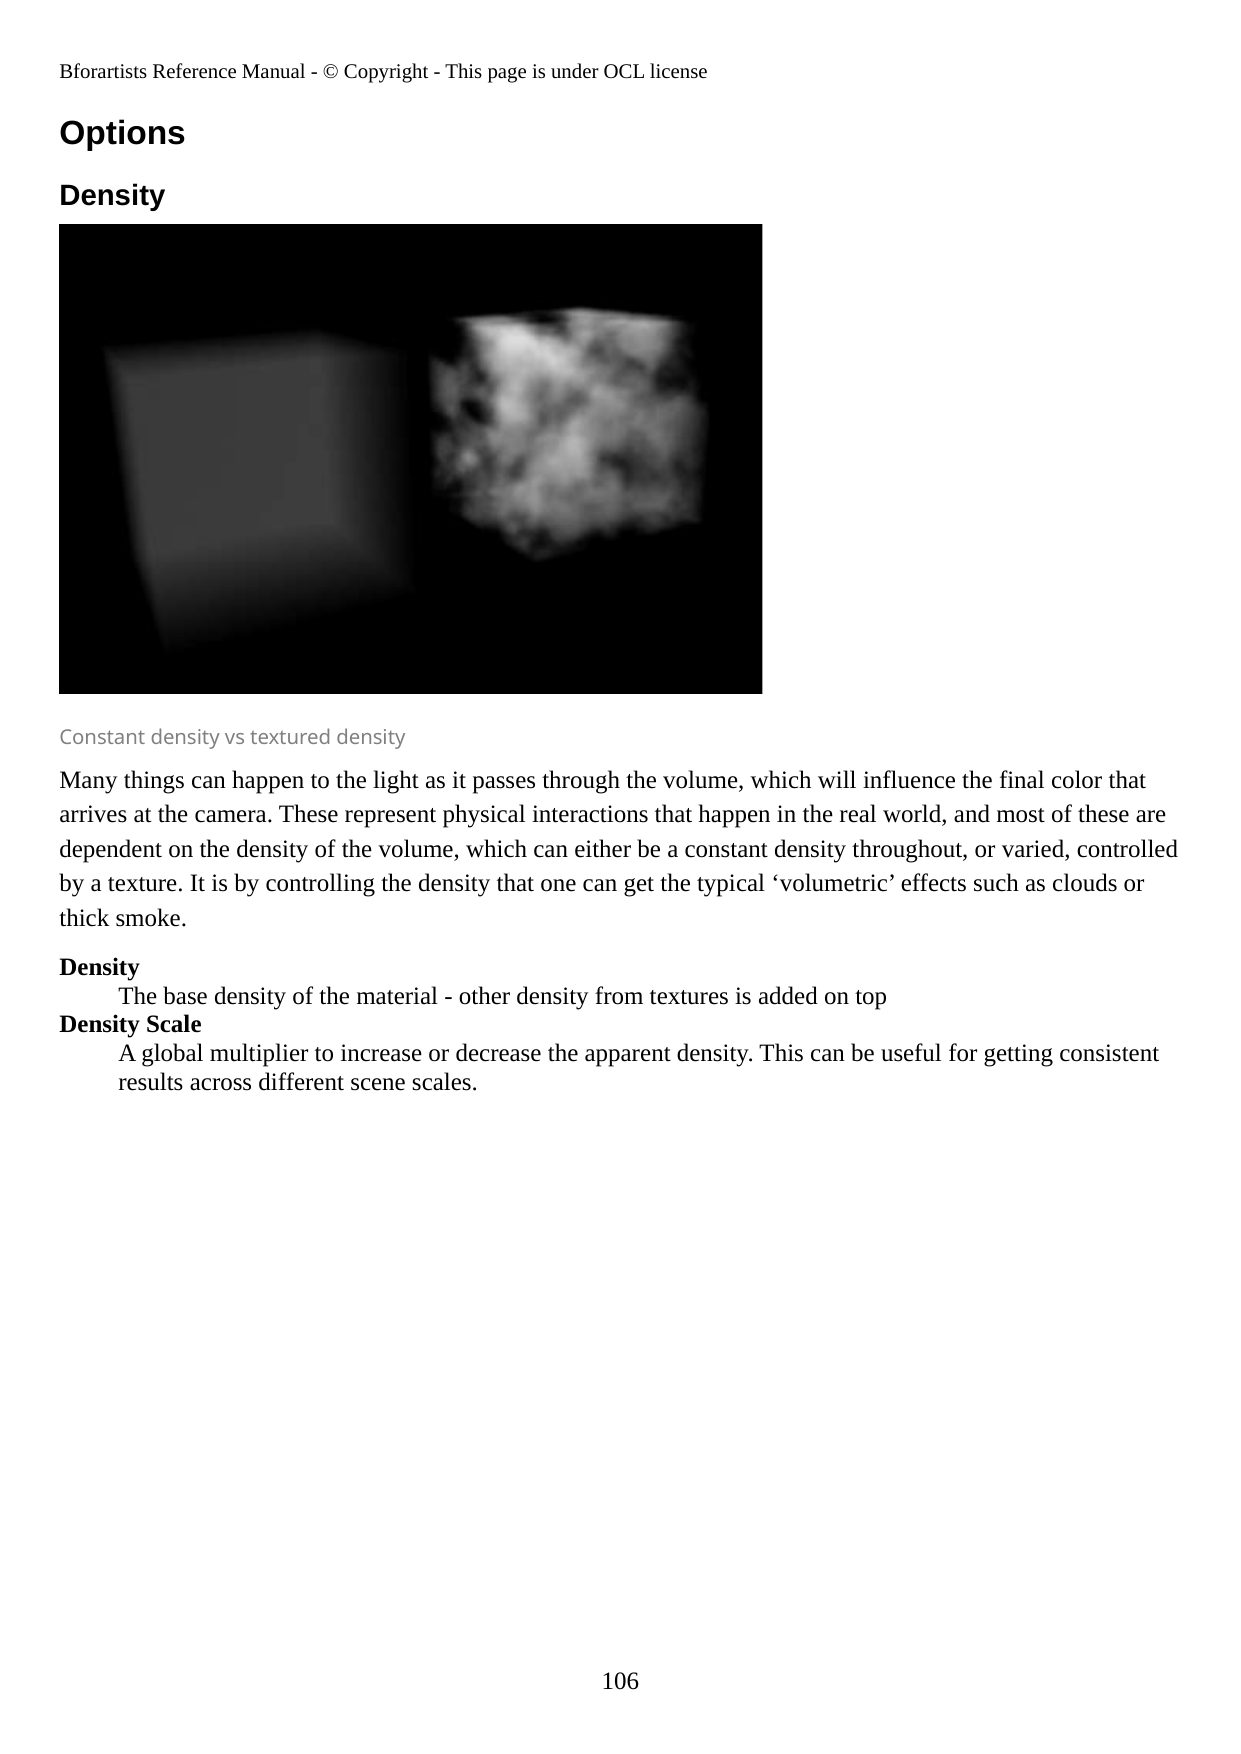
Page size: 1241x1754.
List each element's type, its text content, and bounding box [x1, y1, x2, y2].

picture [59, 224, 763, 694]
list A global multiplier to increase or decrease the apparent density. This can be useful for getting consistent results across different scene scales. [118, 1038, 1181, 1096]
text Many things can happen to the light as it passes through the volume, which will influence the final color that arrives at the camera. These represent physical interactions that happen in the real world, and most of these are dependent on the density of the volume, which can either be a constant density throughout, or varied, controlled by a texture. It is by controlling the density that one can get the typical ‘volumetric’ effects such as clouds or thick smoke. [59, 765, 1181, 932]
text Constant density vs textured density [59, 719, 1181, 750]
subtitle Options [59, 113, 1181, 151]
subtitle Density [59, 178, 1181, 212]
subtitle Density [59, 952, 1181, 981]
subtitle Density Scale [59, 1009, 1181, 1038]
list The base density of the material - other density from textures is added on top [118, 981, 1181, 1009]
